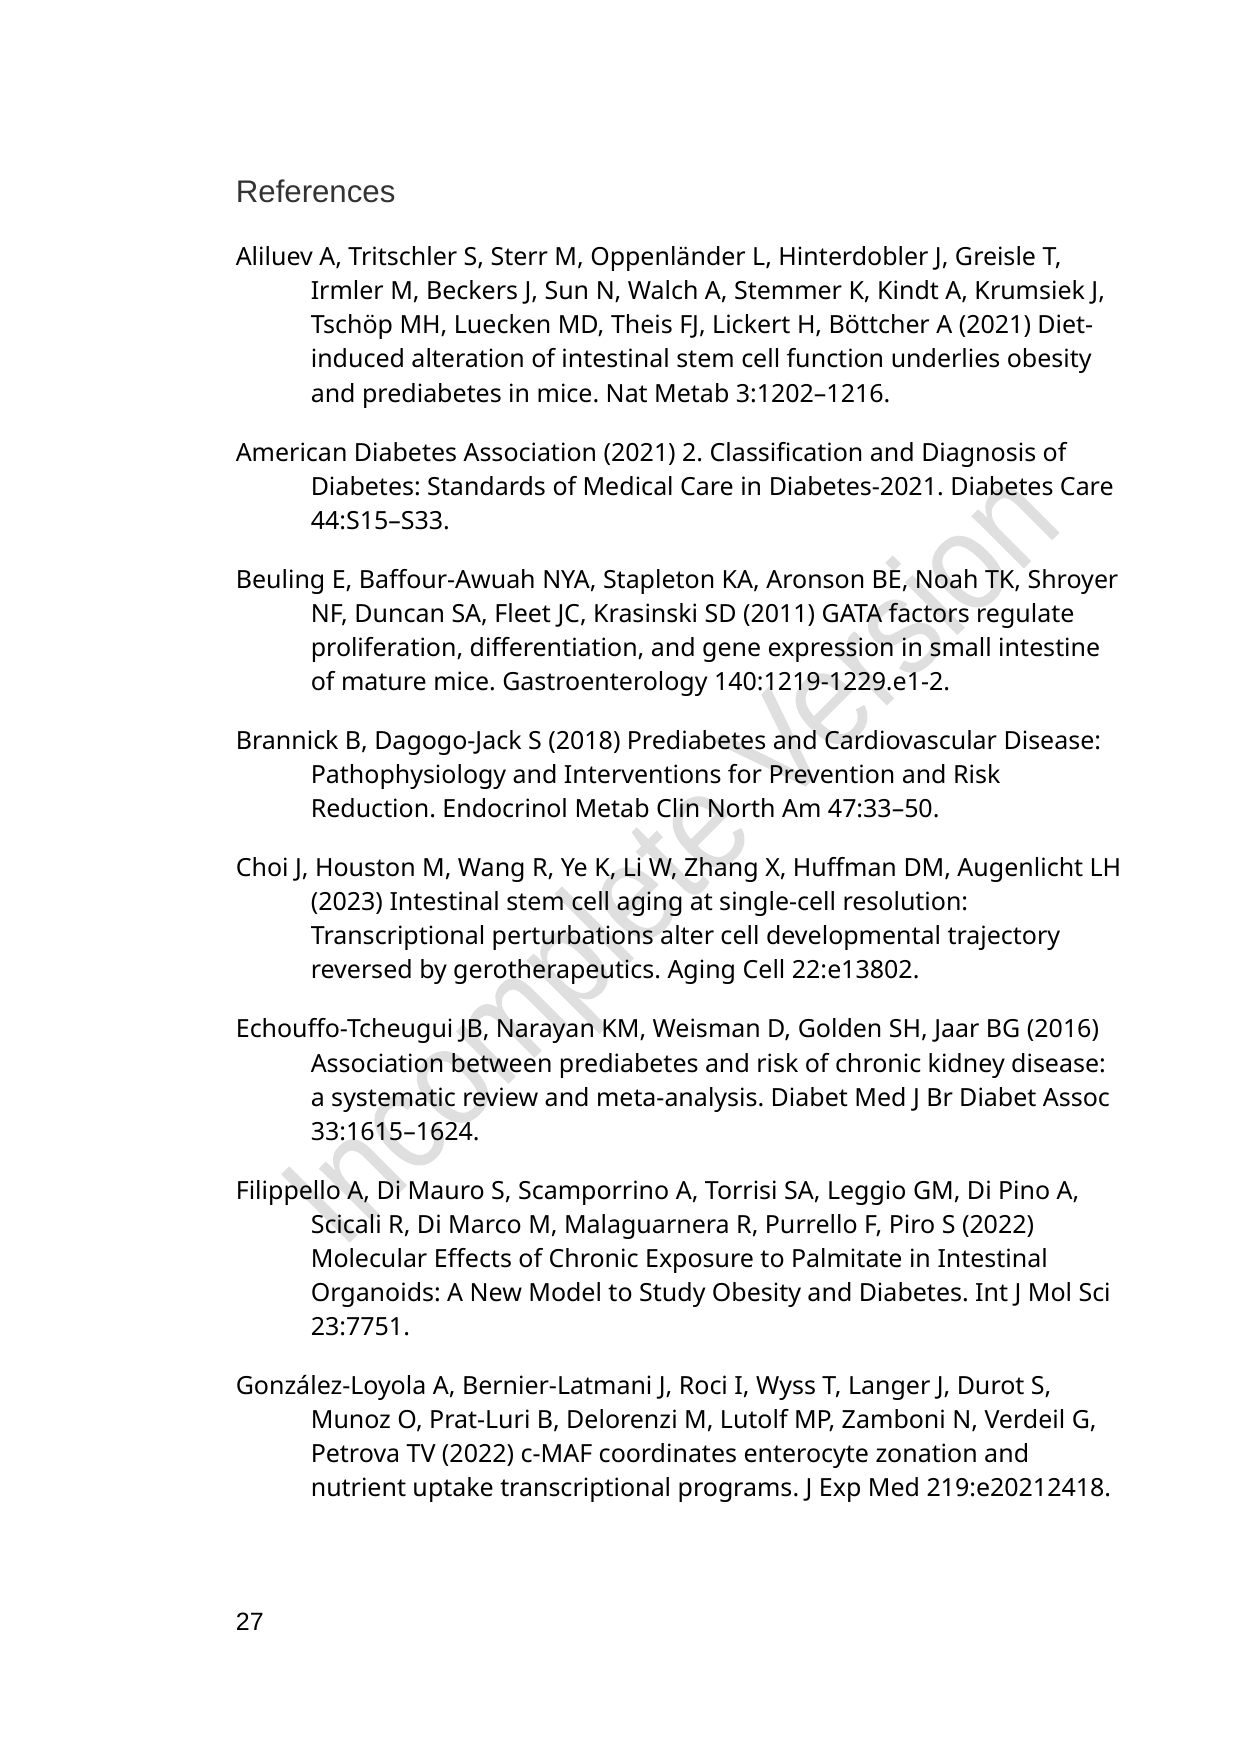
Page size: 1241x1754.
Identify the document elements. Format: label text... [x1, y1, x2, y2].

subtitle References [236, 173, 1122, 208]
text American Diabetes Association (2021) 2. Classification and Diagnosis of Diabetes: Standards of Medical Care in Diabetes-2021. Diabetes Care 44:S15–S33. [236, 434, 1122, 536]
text Choi J, Houston M, Wang R, Ye K, Li W, Zhang X, Huffman DM, Augenlicht LH (2023) Intestinal stem cell aging at single‐cell resolution: Transcriptional perturbations alter cell developmental trajectory reversed by gerotherapeutics. Aging Cell 22:e13802. [236, 850, 1122, 986]
text Echouffo-Tcheugui JB, Narayan KM, Weisman D, Golden SH, Jaar BG (2016) Association between prediabetes and risk of chronic kidney disease: a systematic review and meta-analysis. Diabet Med J Br Diabet Assoc 33:1615–1624. [236, 1011, 1122, 1147]
text Brannick B, Dagogo-Jack S (2018) Prediabetes and Cardiovascular Disease: Pathophysiology and Interventions for Prevention and Risk Reduction. Endocrinol Metab Clin North Am 47:33–50. [236, 723, 1122, 825]
text Aliluev A, Tritschler S, Sterr M, Oppenländer L, Hinterdobler J, Greisle T, Irmler M, Beckers J, Sun N, Walch A, Stemmer K, Kindt A, Krumsiek J, Tschöp MH, Luecken MD, Theis FJ, Lickert H, Böttcher A (2021) Diet-induced alteration of intestinal stem cell function underlies obesity and prediabetes in mice. Nat Metab 3:1202–1216. [236, 239, 1122, 409]
text Beuling E, Baffour-Awuah NYA, Stapleton KA, Aronson BE, Noah TK, Shroyer NF, Duncan SA, Fleet JC, Krasinski SD (2011) GATA factors regulate proliferation, differentiation, and gene expression in small intestine of mature mice. Gastroenterology 140:1219-1229.e1-2. [236, 561, 1122, 698]
text González-Loyola A, Bernier-Latmani J, Roci I, Wyss T, Langer J, Durot S, Munoz O, Prat-Luri B, Delorenzi M, Lutolf MP, Zamboni N, Verdeil G, Petrova TV (2022) c-MAF coordinates enterocyte zonation and nutrient uptake transcriptional programs. J Exp Med 219:e20212418. [236, 1368, 1122, 1504]
text Filippello A, Di Mauro S, Scamporrino A, Torrisi SA, Leggio GM, Di Pino A, Scicali R, Di Marco M, Malaguarnera R, Purrello F, Piro S (2022) Molecular Effects of Chronic Exposure to Palmitate in Intestinal Organoids: A New Model to Study Obesity and Diabetes. Int J Mol Sci 23:7751. [236, 1172, 1122, 1343]
